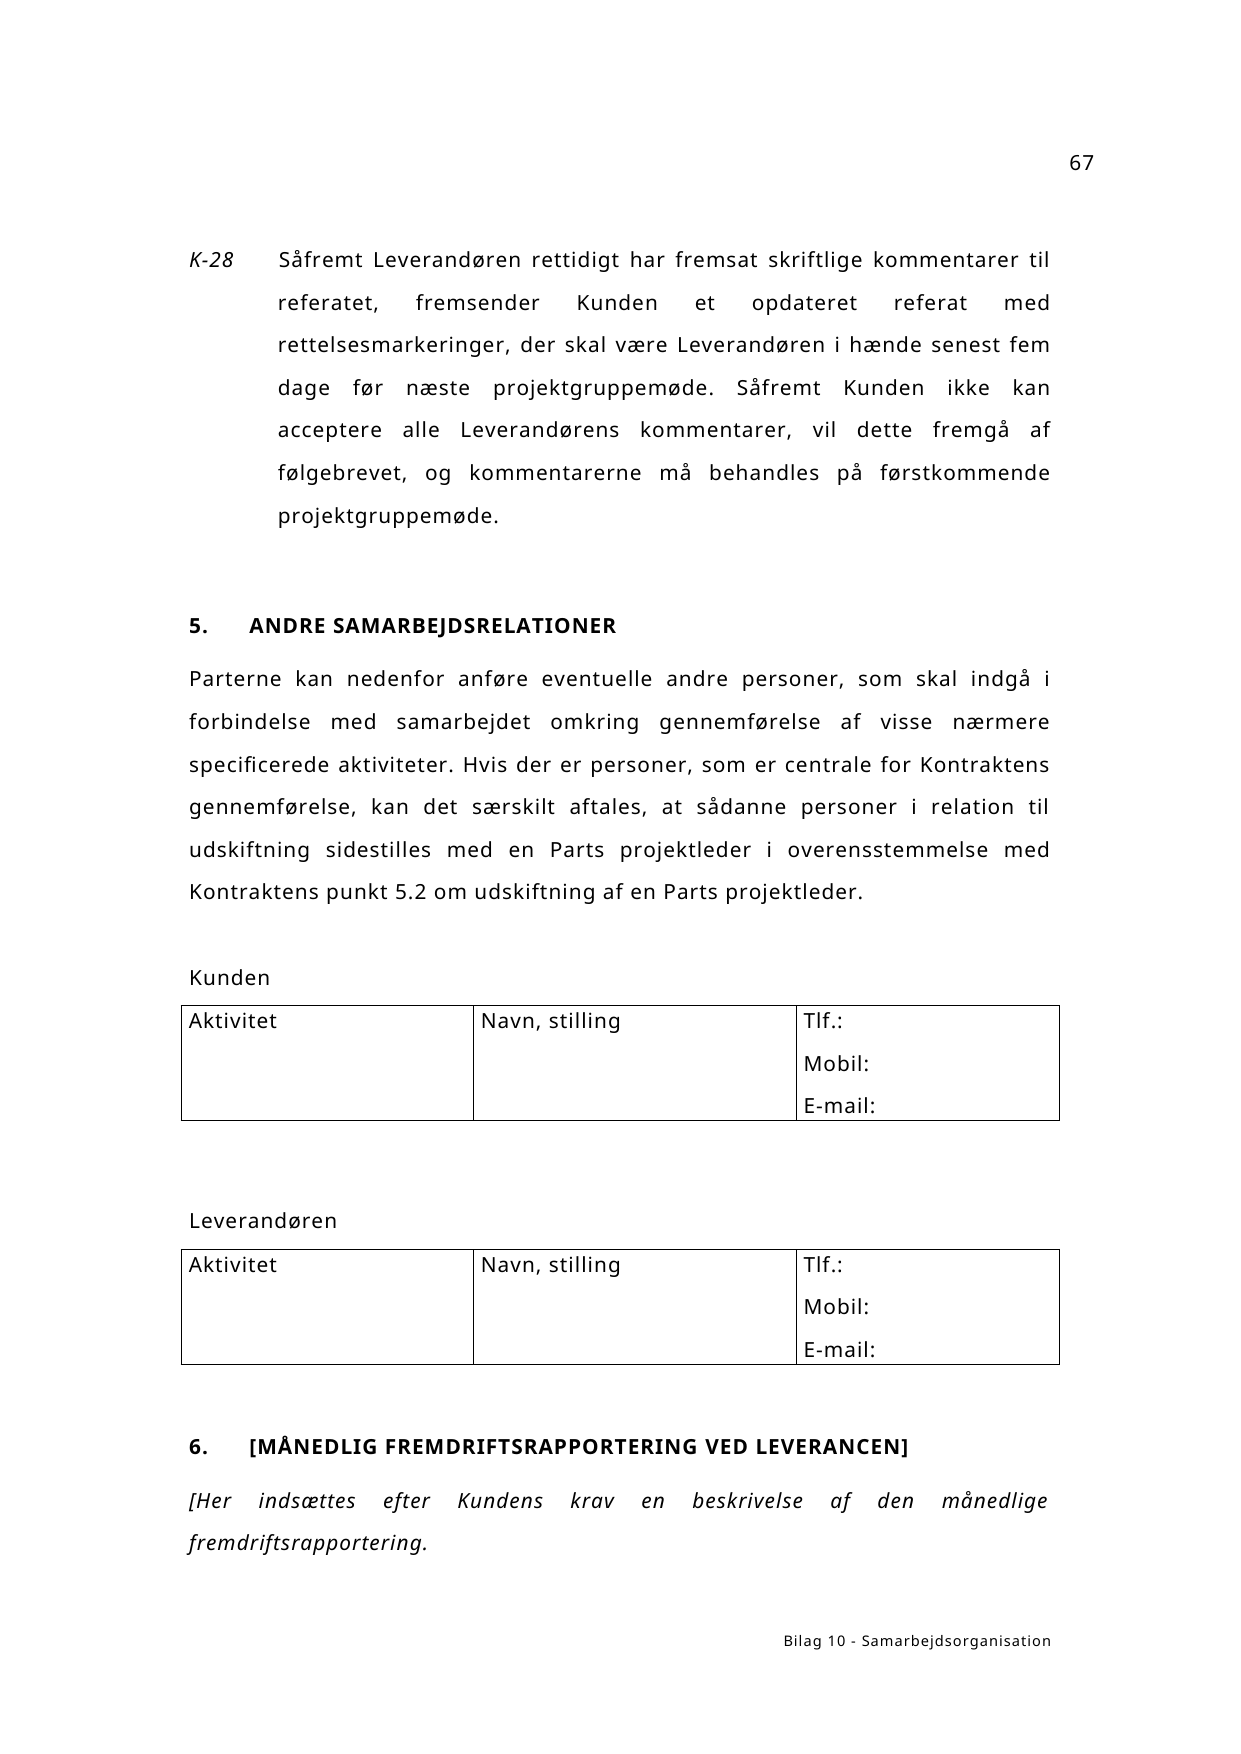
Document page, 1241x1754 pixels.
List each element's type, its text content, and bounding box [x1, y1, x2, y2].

table_header Navn, stilling [474, 1006, 796, 1120]
table_header Aktivitet [182, 1250, 473, 1363]
subtitle [Månedlig Fremdriftsrapportering ved Leverancen] [189, 1432, 1051, 1461]
table_header Tlf.: Mobil: E-mail: [797, 1250, 1059, 1363]
table_header Navn, stilling [474, 1250, 796, 1363]
text [Her indsættes efter Kundens krav en beskrivelse af den månedlige fremdriftsrapportering. [189, 1486, 1051, 1557]
text Kunden [189, 963, 1051, 991]
text Parterne kan nedenfor anføre eventuelle andre personer, som skal indgå i forbindelse med samarbejdet omkring gennemførelse af visse nærmere specificerede aktiviteter. Hvis der er personer, som er centrale for Kontraktens gennemførelse, kan det særskilt aftales, at sådanne personer i relation til udskiftning sidestilles med en Parts projektleder i overensstemmelse med Kontraktens punkt 5.2 om udskiftning af en Parts projektleder. [189, 664, 1051, 906]
table_header Tlf.: Mobil: E-mail: [797, 1006, 1059, 1120]
subtitle Andre samarbejdsrelationer [189, 611, 1051, 639]
text Leverandøren [189, 1206, 1051, 1235]
list Såfremt Leverandøren rettidigt har fremsat skriftlige kommentarer til referatet, fremsender Kunden et opdateret referat med rettelsesmarkeringer, der skal være Leverandøren i hænde senest fem dage før næste projektgruppemøde. Såfremt Kunden ikke kan acceptere alle Leverandørens kommentarer, vil dette fremgå af følgebrevet, og kommentarerne må behandles på førstkommende projektgruppemøde. [189, 245, 1051, 529]
table_header Aktivitet [182, 1006, 473, 1120]
